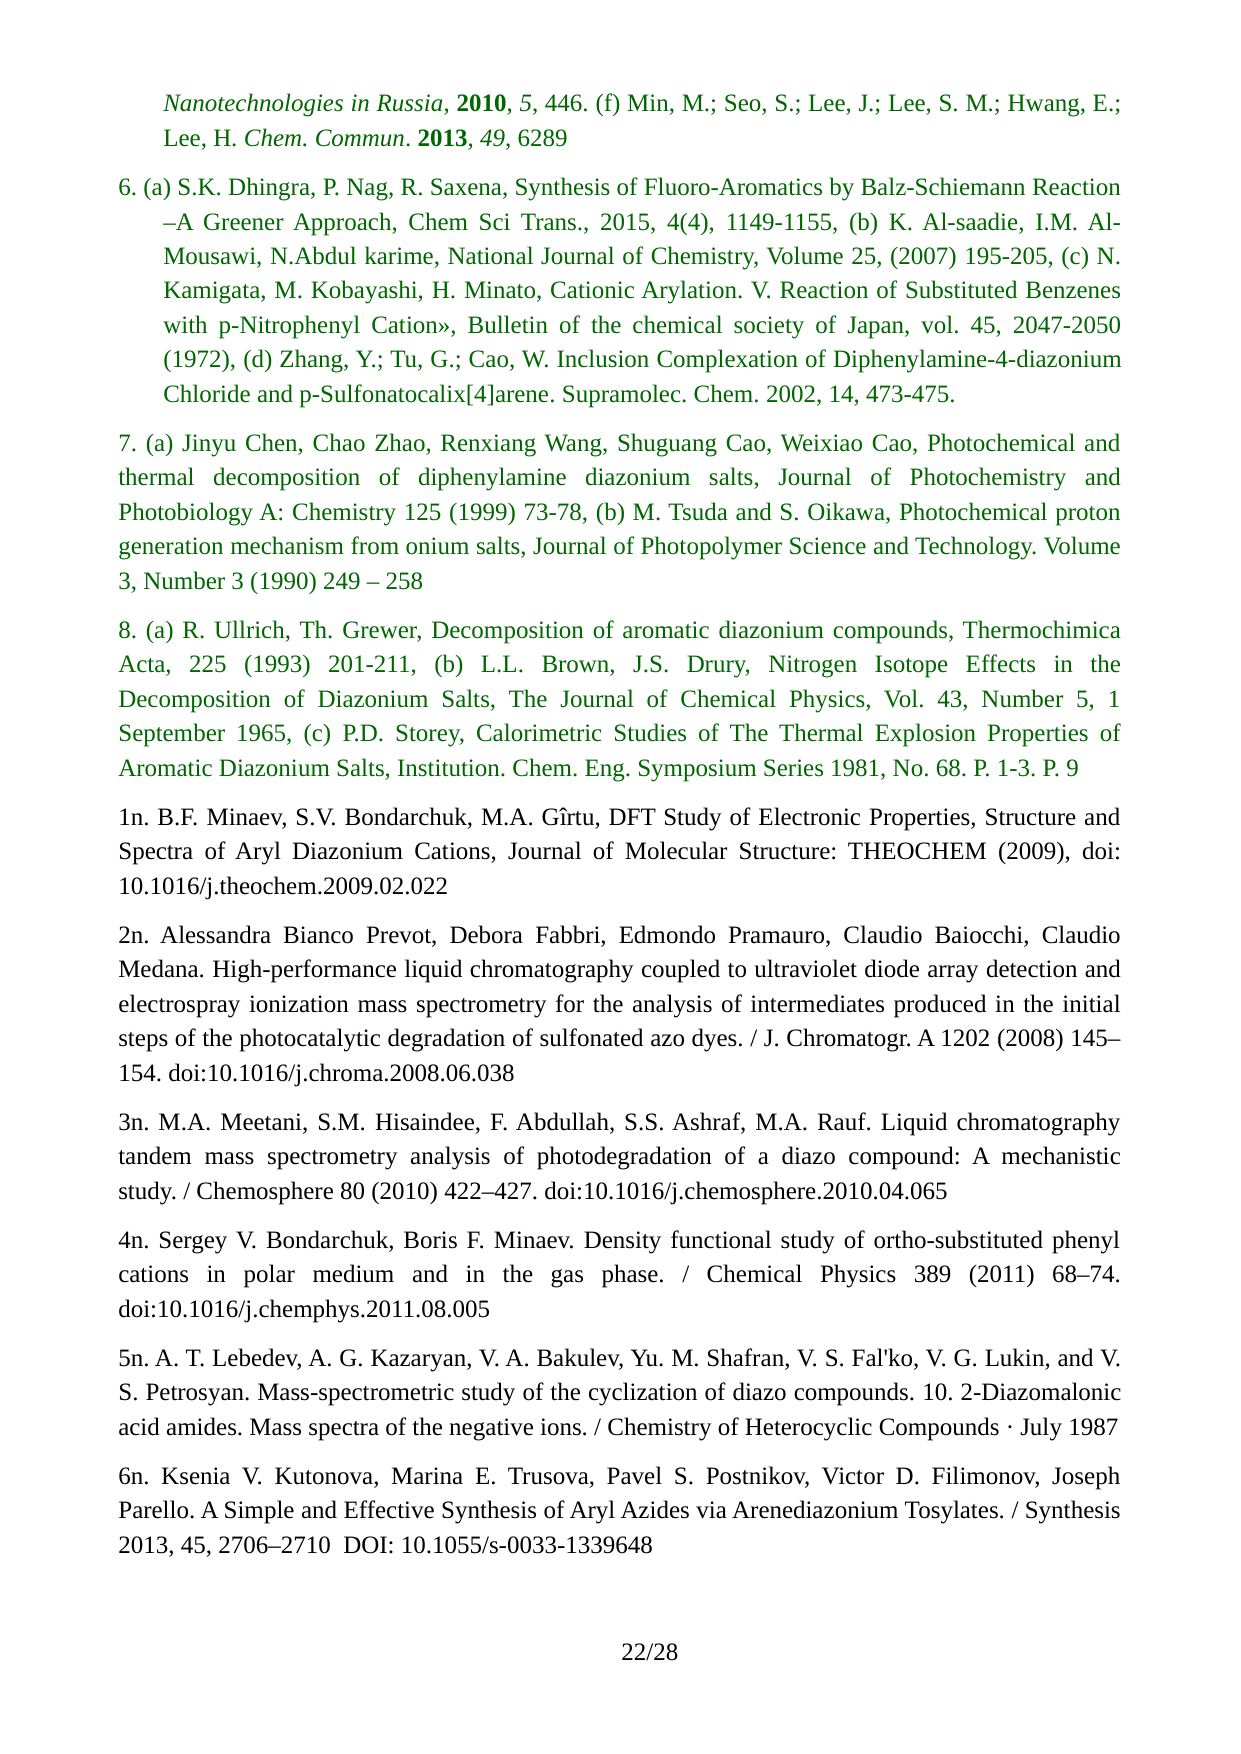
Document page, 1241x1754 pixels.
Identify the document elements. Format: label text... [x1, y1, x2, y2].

text 1n. B.F. Minaev, S.V. Bondarchuk, M.A. Gîrtu, DFT Study of Electronic Properties, Structure and Spectra of Aryl Diazonium Cations, Journal of Molecular Structure: THEOCHEM (2009), doi: 10.1016/j.theochem.2009.02.022 [118, 802, 1122, 900]
text 8. (a) R. Ullrich, Th. Grewer, Decomposition of aromatic diazonium compounds, Thermochimica Acta, 225 (1993) 201-211, (b) L.L. Brown, J.S. Drury, Nitrogen Isotope Effects in the Decomposition of Diazonium Salts, The Journal of Chemical Physics, Vol. 43, Number 5, 1 September 1965, (c) P.D. Storey, Calorimetric Studies of The Thermal Explosion Properties of Aromatic Diazonium Salts, Institution. Chem. Eng. Symposium Series 1981, No. 68. P. 1-3. P. 9 [118, 615, 1122, 782]
text 2n. Alessandra Bianco Prevot, Debora Fabbri, Edmondo Pramauro, Claudio Baiocchi, Claudio Medana. High-performance liquid chromatography coupled to ultraviolet diode array detection and electrospray ionization mass spectrometry for the analysis of intermediates produced in the initial steps of the photocatalytic degradation of sulfonated azo dyes. / J. Chromatogr. A 1202 (2008) 145–154. doi:10.1016/j.chroma.2008.06.038 [118, 920, 1122, 1087]
text 7. (a) Jinyu Chen, Chao Zhao, Renxiang Wang, Shuguang Cao, Weixiao Cao, Photochemical and thermal decomposition of diphenylamine diazonium salts, Journal of Photochemistry and Photobiology A: Chemistry 125 (1999) 73-78, (b) M. Tsuda and S. Oikawa, Photochemical proton generation mechanism from onium salts, Journal of Photopolymer Science and Technology. Volume 3, Number 3 (1990) 249 – 258 [118, 428, 1122, 595]
list 6. (a) S.K. Dhingra, P. Nag, R. Saxena, Synthesis of Fluoro-Aromatics by Balz-Schiemann Reaction –A Greener Approach, Chem Sci Trans., 2015, 4(4), 1149-1155, (b) K. Al-saadie, I.M. Al-Mousawi, N.Abdul karime, National Journal of Chemistry, Volume 25, (2007) 195-205, (c) N. Kamigata, M. Kobayashi, H. Minato, Cationic Arylation. V. Reaction of Substituted Benzenes with p-Nitrophenyl Cation», Bulletin of the chemical society of Japan, vol. 45, 2047-2050 (1972), (d) Zhang, Y.; Tu, G.; Cao, W. Inclusion Complexation of Diphenylamine-4-diazonium Chloride and p-Sulfonatocalix[4]arene. Supramolec. Chem. 2002, 14, 473-475. [118, 172, 1122, 408]
text 5n. A. T. Lebedev, A. G. Kazaryan, V. A. Bakulev, Yu. M. Shafran, V. S. Fal'ko, V. G. Lukin, and V. S. Petrosyan. Mass-spectrometric study of the cyclization of diazo compounds. 10. 2-Diazomalonic acid amides. Mass spectra of the negative ions. / Chemistry of Heterocyclic Compounds · July 1987 [118, 1343, 1122, 1441]
text 3n. M.A. Meetani, S.M. Hisaindee, F. Abdullah, S.S. Ashraf, M.A. Rauf. Liquid chromatography tandem mass spectrometry analysis of photodegradation of a diazo compound: A mechanistic study. / Chemosphere 80 (2010) 422–427. doi:10.1016/j.chemosphere.2010.04.065 [118, 1107, 1122, 1205]
text 6n. Ksenia V. Kutonova, Marina E. Trusova, Pavel S. Postnikov, Victor D. Filimonov, Joseph Parello. A Simple and Effective Synthesis of Aryl Azides via Arenediazonium Tosylates. / Synthesis 2013, 45, 2706–2710 DOI: 10.1055/s-0033-1339648 [118, 1461, 1122, 1559]
list Nanotechnologies in Russia, 2010, 5, 446. (f) Min, M.; Seo, S.; Lee, J.; Lee, S. M.; Hwang, E.; Lee, H. Chem. Commun. 2013, 49, 6289 [118, 88, 1122, 152]
text 4n. Sergey V. Bondarchuk, Boris F. Minaev. Density functional study of ortho-substituted phenyl cations in polar medium and in the gas phase. / Chemical Physics 389 (2011) 68–74. doi:10.1016/j.chemphys.2011.08.005 [118, 1225, 1122, 1323]
